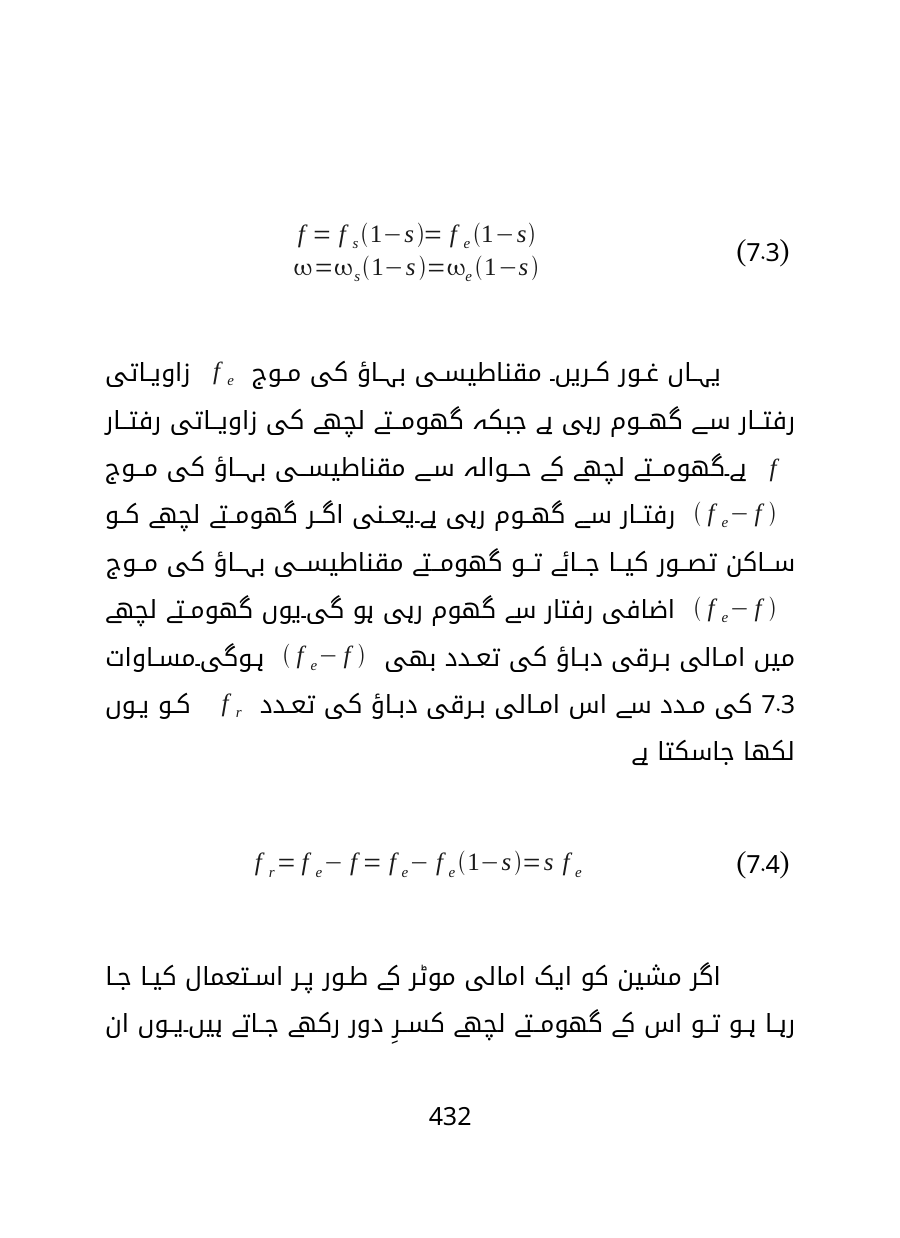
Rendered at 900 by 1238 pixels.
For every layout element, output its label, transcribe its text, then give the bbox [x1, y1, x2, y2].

table_header [105, 835, 718, 907]
text یہاں غور کریں۔ مقناطیسی بہاؤ کی موجزاویاتی رفتار سے گھوم رہی ہے جبکہ گھومتے لچھے کی زاویاتی رفتارہے۔گھومتے لچھے کے حوالہ سے مقناطیسی بہاؤ کی موج رفتار سے گھوم رہی ہے۔یعنی اگر گھومتے لچھے کو ساکن تصور کیا جائے تو گھومتے مقناطیسی بہاؤ کی موجاضافی رفتار سے گھوم رہی ہو گی۔یوں گھومتے لچھے میں امالی برقی دباؤ کی تعدد بھیہوگی۔مساوات 7.3 کی مدد سے اس امالی برقی دباؤ کی تعدد کو یوں لکھا جاسکتا ہے [105, 349, 795, 776]
table_header (7.3) [718, 215, 795, 303]
table_header [105, 215, 718, 303]
table_header (7.4) [718, 835, 795, 907]
text اگر مشین کو ایک امالی موٹر کے طور پر استعمال کیا جا رہا ہو تو اس کے گھومتے لچھے کسرِ دور رکھے جاتے ہیں۔یوں ان [105, 953, 795, 1048]
